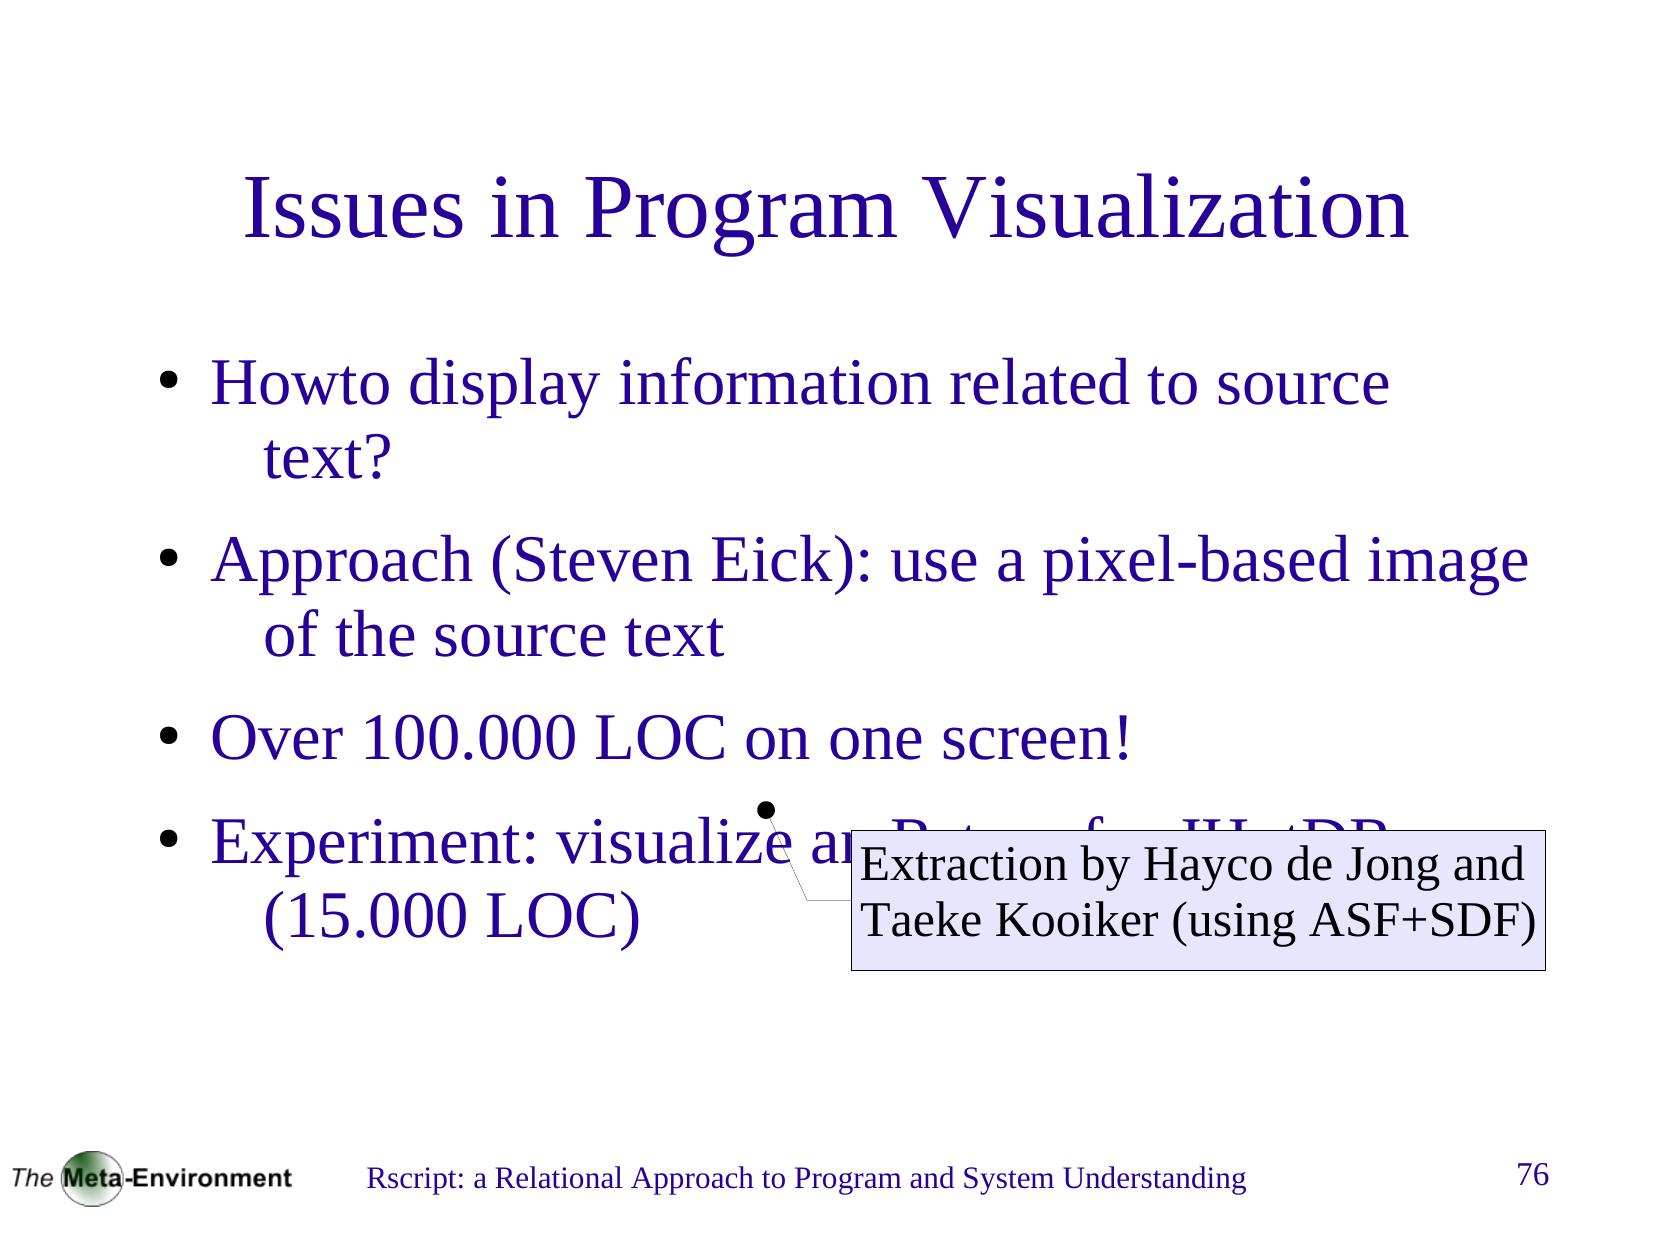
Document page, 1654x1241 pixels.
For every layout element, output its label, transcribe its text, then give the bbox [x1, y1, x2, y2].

text_box Extraction by Hayco de Jong and Taeke Kooiker (using ASF+SDF) [851, 830, 1546, 971]
picture [12, 1151, 292, 1207]
list Howto display information related to source text? Approach (Steven Eick): use a pixel-based image of the source text Over 100.000 LOC on one screen! Experiment: visualize an Rstore for JHotDRaw (15.000 LOC) [121, 344, 1534, 1127]
title Issues in Program Visualization [121, 102, 1534, 311]
